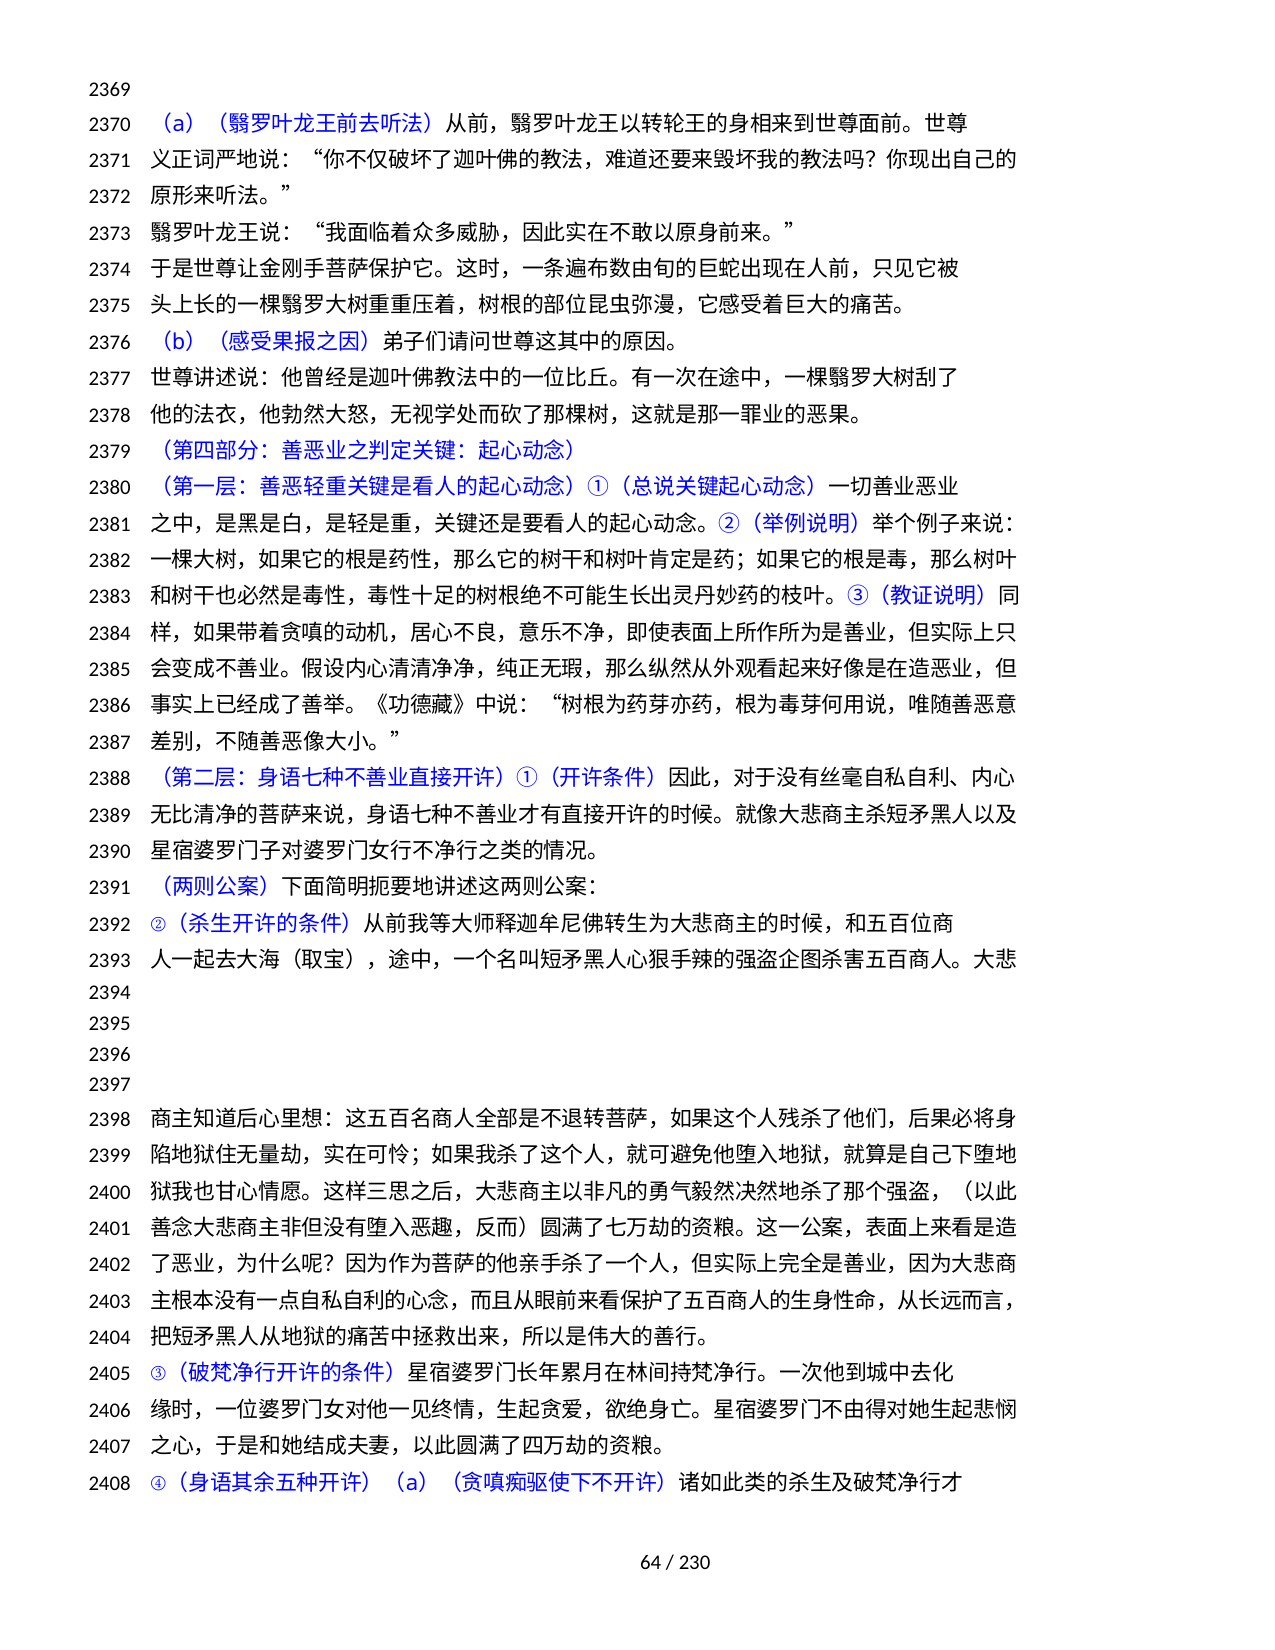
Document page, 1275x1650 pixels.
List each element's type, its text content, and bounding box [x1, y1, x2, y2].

text 陷地狱住无量劫，实在可怜；如果我杀了这个人，就可避免他堕入地狱，就算是自己下堕地 [150, 1137, 1200, 1169]
text 了恶业，为什么呢？因为作为菩萨的他亲手杀了一个人，但实际上完全是善业，因为大悲商 [150, 1246, 1200, 1278]
text 翳罗叶龙王说：“我面临着众多威胁，因此实在不敢以原身前来。” [150, 215, 1200, 246]
text 之中，是黑是白，是轻是重，关键还是要看人的起心动念。②（举例说明）举个例子来说： [150, 506, 1200, 537]
text 善念大悲商主非但没有堕入恶趣，反而）圆满了七万劫的资粮。这一公案，表面上来看是造 [150, 1210, 1200, 1242]
text 于是世尊让金刚手菩萨保护它。这时，一条遍布数由旬的巨蛇出现在人前，只见它被 [150, 251, 1200, 283]
text 之心，于是和她结成夫妻，以此圆满了四万劫的资粮。 [150, 1428, 1200, 1460]
text 缘时，一位婆罗门女对他一见终情，生起贪爱，欲绝身亡。星宿婆罗门不由得对她生起悲悯 [150, 1392, 1200, 1423]
text 样，如果带着贪嗔的动机，居心不良，意乐不净，即使表面上所作所为是善业，但实际上只 [150, 615, 1200, 646]
text （a）（翳罗叶龙王前去听法）从前，翳罗叶龙王以转轮王的身相来到世尊面前。世尊 [150, 106, 1200, 137]
text （第一层：善恶轻重关键是看人的起心动念）①（总说关键起心动念）一切善业恶业 [150, 469, 1200, 501]
text 原形来听法。” [150, 178, 1200, 210]
text 一棵大树，如果它的根是药性，那么它的树干和树叶肯定是药；如果它的根是毒，那么树叶 [150, 542, 1200, 574]
text 事实上已经成了善举。《功德藏》中说：“树根为药芽亦药，根为毒芽何用说，唯随善恶意 [150, 687, 1200, 719]
text （两则公案）下面简明扼要地讲述这两则公案： [150, 869, 1200, 901]
text 他的法衣，他勃然大怒，无视学处而砍了那棵树，这就是那一罪业的恶果。 [150, 397, 1200, 428]
text 世尊讲述说：他曾经是迦叶佛教法中的一位比丘。有一次在途中，一棵翳罗大树刮了 [150, 360, 1200, 392]
text （第四部分：善恶业之判定关键：起心动念） [150, 433, 1200, 465]
text 商主知道后心里想：这五百名商人全部是不退转菩萨，如果这个人残杀了他们，后果必将身 [150, 1101, 1200, 1133]
text 星宿婆罗门子对婆罗门女行不净行之类的情况。 [150, 833, 1200, 864]
text 无比清净的菩萨来说，身语七种不善业才有直接开许的时候。就像大悲商主杀短矛黑人以及 [150, 797, 1200, 828]
text ④（身语其余五种开许）（a）（贪嗔痴驱使下不开许）诸如此类的杀生及破梵净行才 [150, 1464, 1200, 1496]
text 和树干也必然是毒性，毒性十足的树根绝不可能生长出灵丹妙药的枝叶。③（教证说明）同 [150, 578, 1200, 610]
text 把短矛黑人从地狱的痛苦中拯救出来，所以是伟大的善行。 [150, 1319, 1200, 1351]
text ②（杀生开许的条件）从前我等大师释迦牟尼佛转生为大悲商主的时候，和五百位商 [150, 906, 1200, 937]
text 差别，不随善恶像大小。” [150, 724, 1200, 756]
text 头上长的一棵翳罗大树重重压着，树根的部位昆虫弥漫，它感受着巨大的痛苦。 [150, 287, 1200, 319]
text 狱我也甘心情愿。这样三思之后，大悲商主以非凡的勇气毅然决然地杀了那个强盗，（以此 [150, 1174, 1200, 1205]
text ③（破梵净行开许的条件）星宿婆罗门长年累月在林间持梵净行。一次他到城中去化 [150, 1355, 1200, 1387]
text 会变成不善业。假设内心清清净净，纯正无瑕，那么纵然从外观看起来好像是在造恶业，但 [150, 651, 1200, 683]
text 人一起去大海（取宝），途中，一个名叫短矛黑人心狠手辣的强盗企图杀害五百商人。大悲 [150, 942, 1200, 974]
text （b）（感受果报之因）弟子们请问世尊这其中的原因。 [150, 324, 1200, 356]
text 义正词严地说：“你不仅破坏了迦叶佛的教法，难道还要来毁坏我的教法吗？你现出自己的 [150, 142, 1200, 174]
text （第二层：身语七种不善业直接开许）①（开许条件）因此，对于没有丝毫自私自利、内心 [150, 760, 1200, 792]
text 主根本没有一点自私自利的心念，而且从眼前来看保护了五百商人的生身性命，从长远而言， [150, 1283, 1200, 1314]
